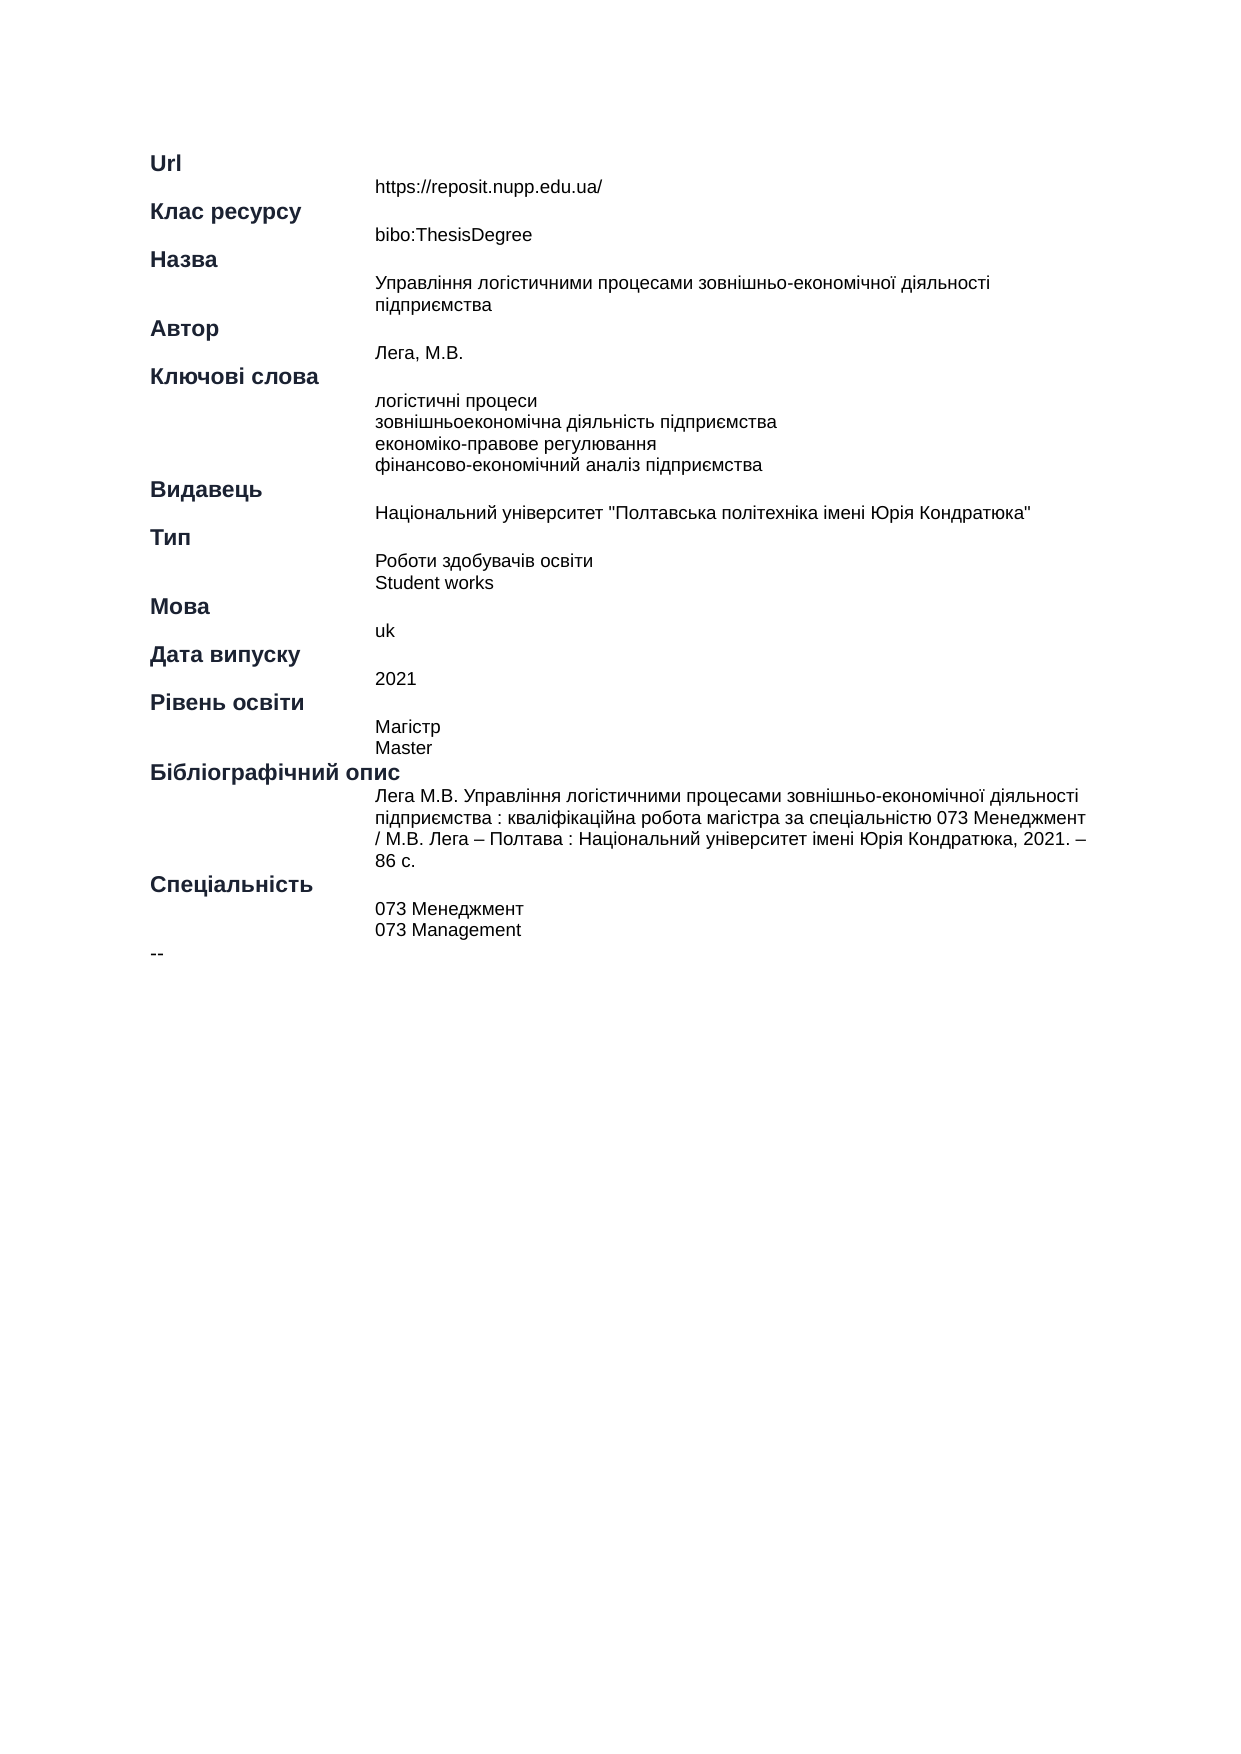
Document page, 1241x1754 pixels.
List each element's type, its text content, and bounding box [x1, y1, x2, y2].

text фінансово-економічний аналіз підприємства [375, 454, 1090, 476]
text Клас ресурсу [150, 198, 1090, 224]
text -- [150, 941, 1090, 964]
text uk [375, 619, 1090, 641]
text https://reposit.nupp.edu.ua/ [375, 176, 1090, 198]
text Спеціальність [150, 871, 1090, 897]
text Автор [150, 315, 1090, 342]
text Лега, М.В. [375, 342, 1090, 363]
text Master [375, 737, 1090, 758]
text Student works [375, 572, 1090, 593]
text 2021 [375, 667, 1090, 689]
text bibo:ThesisDegree [375, 224, 1090, 246]
text Бібліографічний опис [150, 758, 1090, 785]
text Мова [150, 593, 1090, 619]
text Рівень освіти [150, 689, 1090, 715]
text Url [150, 150, 1090, 176]
text логістичні процеси [375, 389, 1090, 411]
text Назва [150, 246, 1090, 272]
text Управління логістичними процесами зовнішньо-економічної діяльності підприємства [375, 272, 1090, 315]
text Роботи здобувачів освіти [375, 550, 1090, 572]
text Дата випуску [150, 641, 1090, 667]
text Лега М.В. Управління логістичними процесами зовнішньо-економічної діяльності підприємства : кваліфікаційна робота магістра за спеціальністю 073 Менеджмент / М.В. Лега – Полтава : Національний університет імені Юрія Кондратюка, 2021. – 86 с. [375, 785, 1090, 871]
text Видавець [150, 476, 1090, 502]
text Магістр [375, 715, 1090, 737]
text зовнішньоекономічна діяльність підприємства [375, 411, 1090, 433]
text 073 Менеджмент [375, 897, 1090, 919]
text економіко-правове регулювання [375, 433, 1090, 454]
text 073 Management [375, 919, 1090, 941]
text Ключові слова [150, 363, 1090, 389]
text Національний університет "Полтавська політехніка імені Юрія Кондратюка" [375, 502, 1090, 524]
text Тип [150, 524, 1090, 550]
